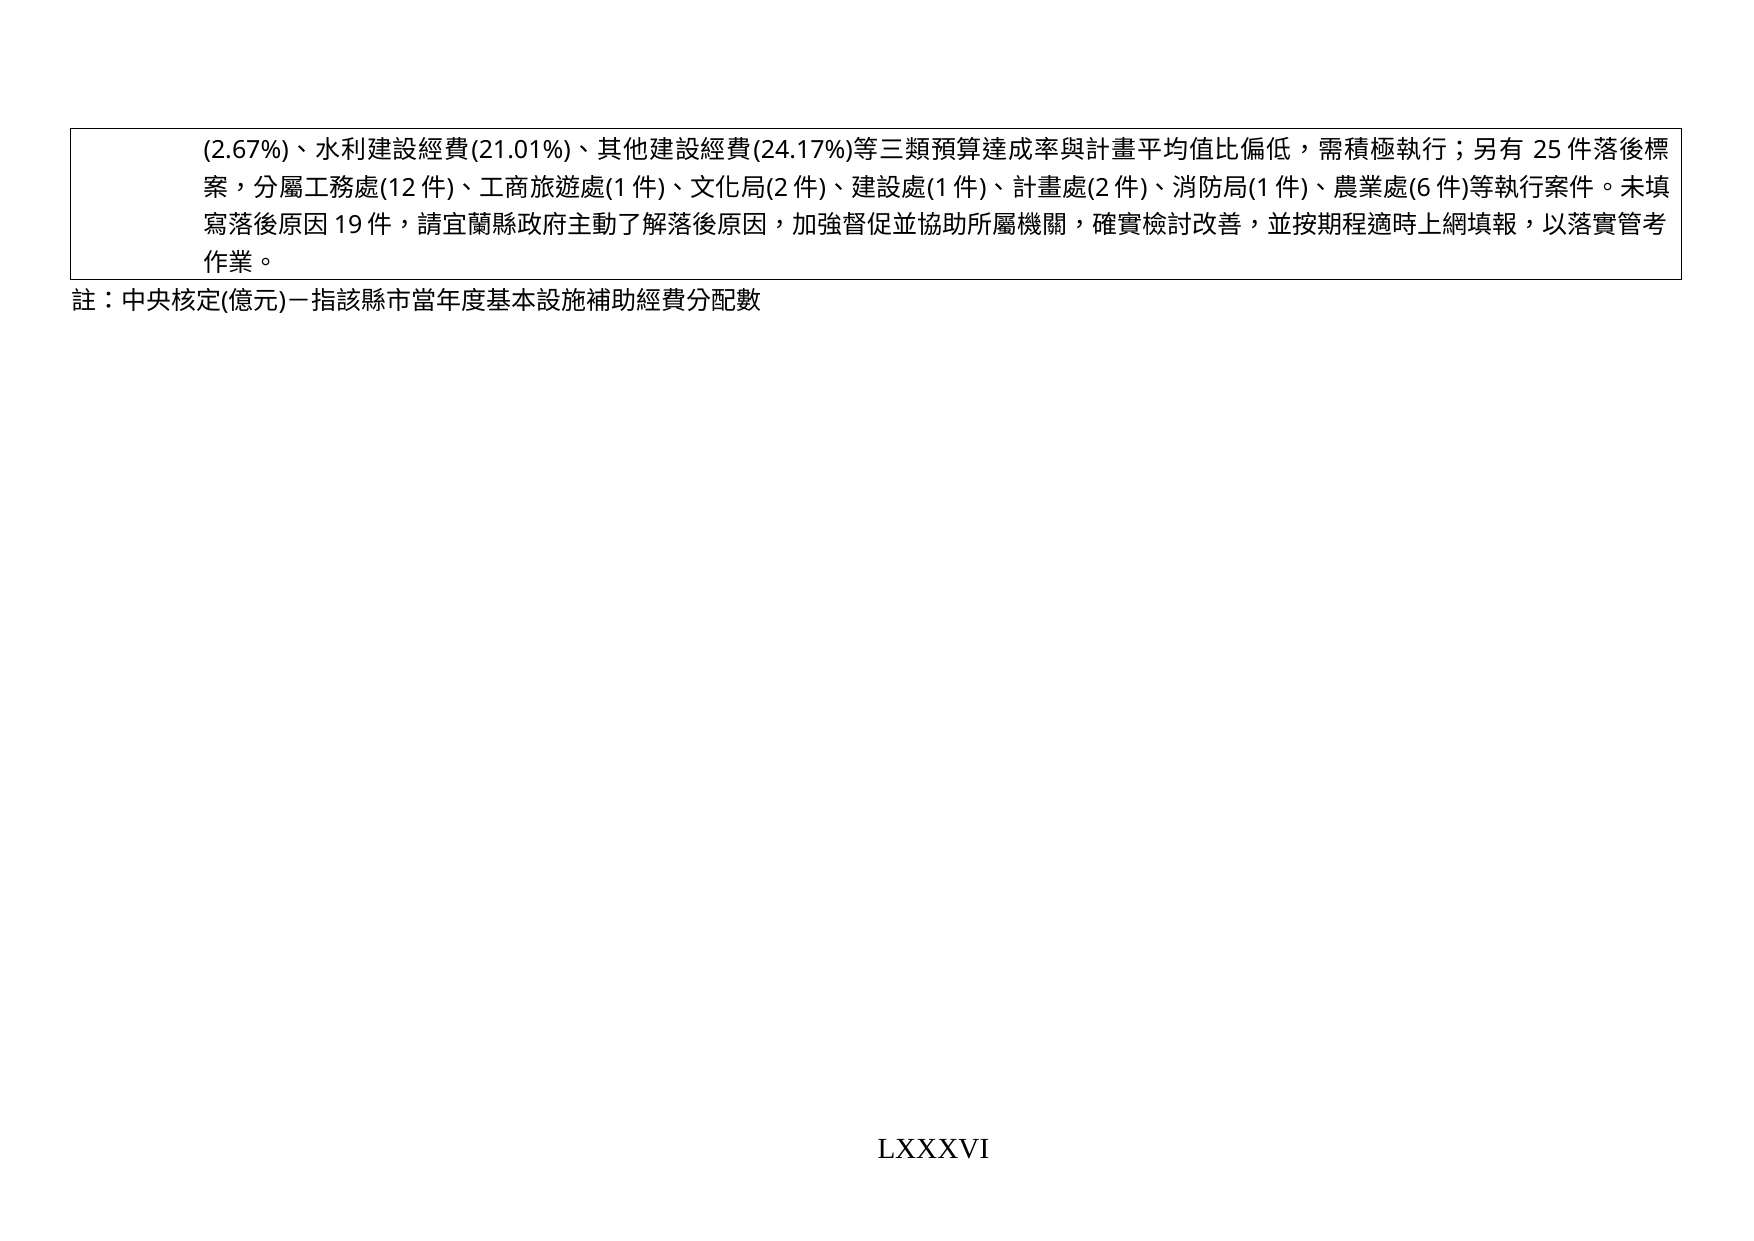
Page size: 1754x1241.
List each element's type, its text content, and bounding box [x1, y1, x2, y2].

text 註：中央核定(億元)－指該縣市當年度基本設施補助經費分配數 [71, 280, 1683, 317]
table_cell (2.67%)、水利建設經費(21.01%)、其他建設經費(24.17%)等三類預算達成率與計畫平均值比偏低，需積極執行；另有25件落後標案，分屬工務處(12件)、工商旅遊處(1件)、文化局(2件)、建設處(1件)、計畫處(2件)、消防局(1件)、農業處(6件)等執行案件。未填寫落後原因19件，請宜蘭縣政府主動了解落後原因，加強督促並協助所屬機關，確實檢討改善，並按期程適時上網填報，以落實管考作業。 [71, 129, 1681, 279]
